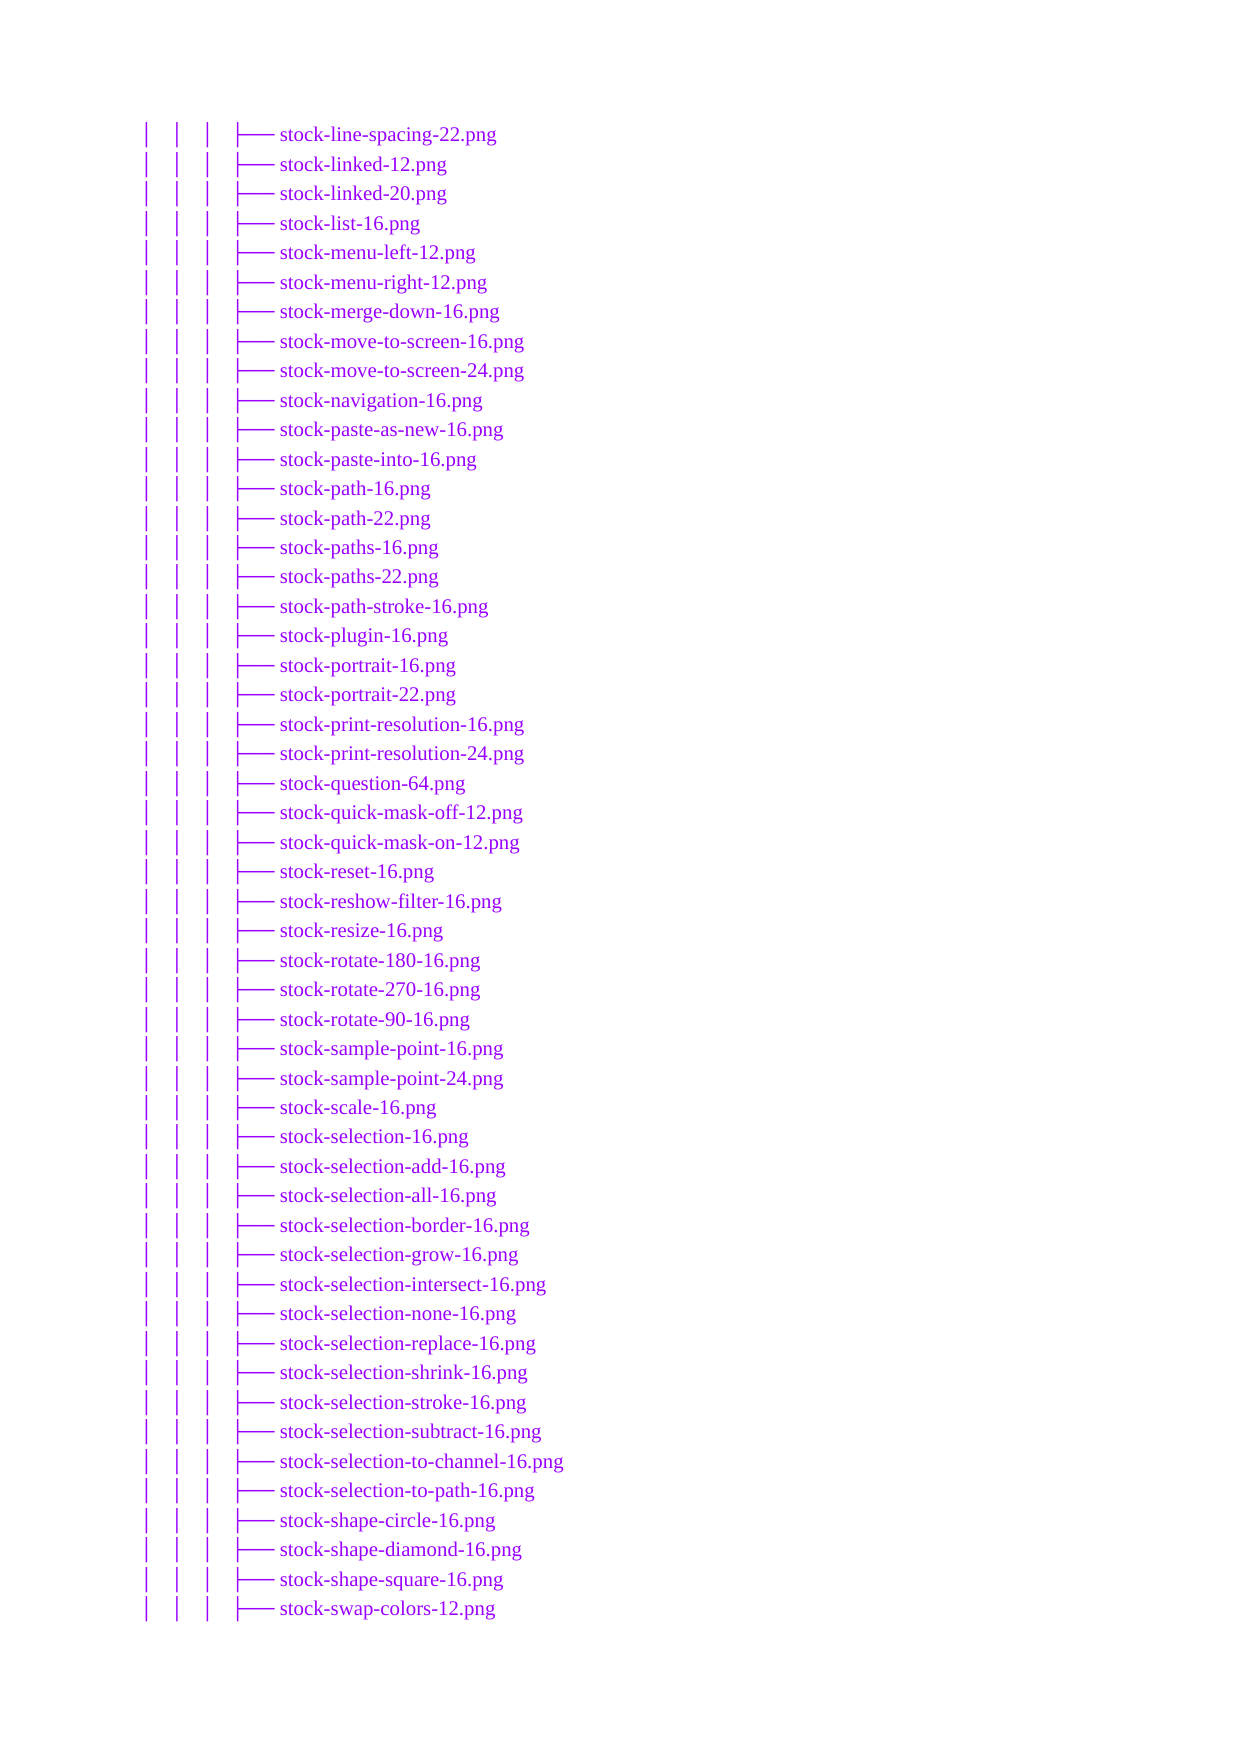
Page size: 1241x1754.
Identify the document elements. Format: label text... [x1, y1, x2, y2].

text │ │ │ ├── stock-path-stroke-16.png [118, 590, 1122, 619]
text │ │ │ ├── stock-navigation-16.png [118, 383, 1122, 413]
text │ │ │ ├── stock-paste-into-16.png [118, 442, 1122, 472]
text │ │ │ ├── stock-print-resolution-24.png [118, 737, 1122, 767]
text │ │ │ ├── stock-linked-12.png [118, 148, 1122, 177]
text │ │ │ ├── stock-move-to-screen-16.png [118, 324, 1122, 354]
text │ │ │ ├── stock-linked-20.png [118, 177, 1122, 207]
text │ │ │ ├── stock-quick-mask-on-12.png [118, 826, 1122, 855]
text │ │ │ ├── stock-shape-diamond-16.png [118, 1533, 1122, 1563]
text │ │ │ ├── stock-rotate-270-16.png [118, 973, 1122, 1002]
text │ │ │ ├── stock-selection-add-16.png [118, 1150, 1122, 1179]
text │ │ │ ├── stock-selection-all-16.png [118, 1179, 1122, 1209]
text │ │ │ ├── stock-selection-subtract-16.png [118, 1415, 1122, 1445]
text │ │ │ ├── stock-reset-16.png [118, 855, 1122, 884]
text │ │ │ ├── stock-plugin-16.png [118, 619, 1122, 649]
text │ │ │ ├── stock-selection-16.png [118, 1120, 1122, 1150]
text │ │ │ ├── stock-shape-circle-16.png [118, 1504, 1122, 1533]
text │ │ │ ├── stock-paths-16.png [118, 531, 1122, 560]
text │ │ │ ├── stock-move-to-screen-24.png [118, 354, 1122, 383]
text │ │ │ ├── stock-resize-16.png [118, 914, 1122, 943]
text │ │ │ ├── stock-selection-none-16.png [118, 1297, 1122, 1327]
text │ │ │ ├── stock-shape-square-16.png [118, 1563, 1122, 1592]
text │ │ │ ├── stock-selection-to-channel-16.png [118, 1445, 1122, 1474]
text │ │ │ ├── stock-sample-point-16.png [118, 1032, 1122, 1061]
text │ │ │ ├── stock-scale-16.png [118, 1091, 1122, 1120]
text │ │ │ ├── stock-rotate-90-16.png [118, 1002, 1122, 1032]
text │ │ │ ├── stock-quick-mask-off-12.png [118, 796, 1122, 826]
text │ │ │ ├── stock-question-64.png [118, 767, 1122, 796]
text │ │ │ ├── stock-line-spacing-22.png [118, 118, 1122, 148]
text │ │ │ ├── stock-portrait-22.png [118, 678, 1122, 708]
text │ │ │ ├── stock-swap-colors-12.png [118, 1592, 1122, 1622]
text │ │ │ ├── stock-selection-intersect-16.png [118, 1268, 1122, 1297]
text │ │ │ ├── stock-sample-point-24.png [118, 1061, 1122, 1091]
text │ │ │ ├── stock-selection-shrink-16.png [118, 1356, 1122, 1386]
text │ │ │ ├── stock-rotate-180-16.png [118, 943, 1122, 973]
text │ │ │ ├── stock-selection-to-path-16.png [118, 1474, 1122, 1504]
text │ │ │ ├── stock-print-resolution-16.png [118, 708, 1122, 737]
text │ │ │ ├── stock-menu-right-12.png [118, 266, 1122, 295]
text │ │ │ ├── stock-list-16.png [118, 207, 1122, 236]
text │ │ │ ├── stock-portrait-16.png [118, 649, 1122, 678]
text │ │ │ ├── stock-reshow-filter-16.png [118, 884, 1122, 914]
text │ │ │ ├── stock-menu-left-12.png [118, 236, 1122, 266]
text │ │ │ ├── stock-paths-22.png [118, 560, 1122, 590]
text │ │ │ ├── stock-merge-down-16.png [118, 295, 1122, 324]
text │ │ │ ├── stock-paste-as-new-16.png [118, 413, 1122, 442]
text │ │ │ ├── stock-path-16.png [118, 472, 1122, 501]
text │ │ │ ├── stock-selection-grow-16.png [118, 1238, 1122, 1268]
text │ │ │ ├── stock-selection-replace-16.png [118, 1327, 1122, 1356]
text │ │ │ ├── stock-path-22.png [118, 501, 1122, 531]
text │ │ │ ├── stock-selection-border-16.png [118, 1209, 1122, 1238]
text │ │ │ ├── stock-selection-stroke-16.png [118, 1386, 1122, 1415]
